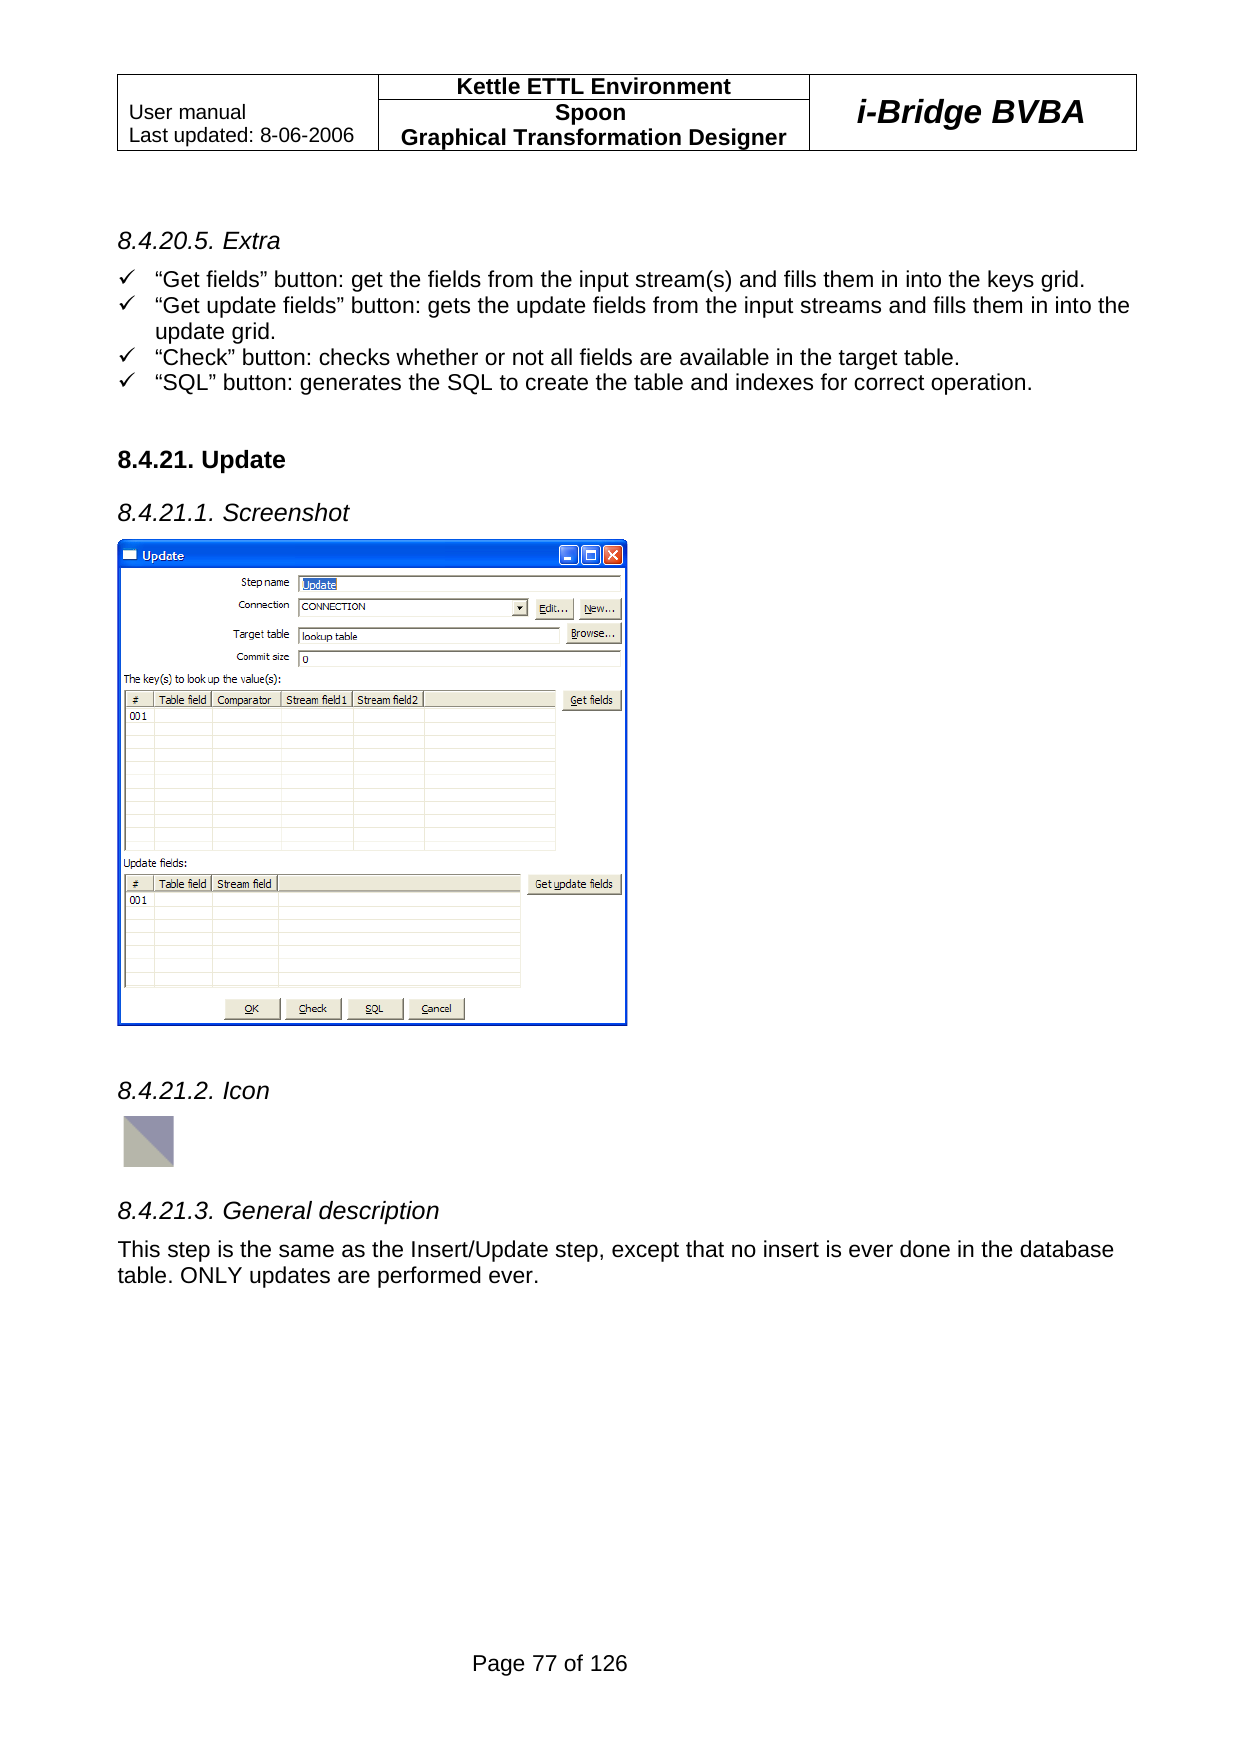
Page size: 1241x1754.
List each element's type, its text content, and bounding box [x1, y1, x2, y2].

text This step is the same as the Insert/Update step, except that no insert is ever done in the database table. ONLY updates are performed ever. [117, 1237, 1137, 1288]
subtitle Screenshot [117, 499, 1137, 527]
picture [117, 539, 628, 1026]
subtitle Icon [117, 1076, 1137, 1104]
list “SQL” button: generates the SQL to create the table and indexes for correct operation. [117, 370, 1137, 396]
picture [123, 1116, 174, 1167]
list “Get update fields” button: gets the update fields from the input streams and fills them in into the update grid. [117, 293, 1137, 344]
list “Get fields” button: get the fields from the input stream(s) and fills them in into the keys grid. [117, 267, 1137, 293]
subtitle General description [117, 1197, 1137, 1225]
subtitle Extra [117, 227, 1137, 255]
list “Check” button: checks whether or not all fields are available in the target table. [117, 344, 1137, 370]
subtitle Update [117, 446, 1137, 474]
